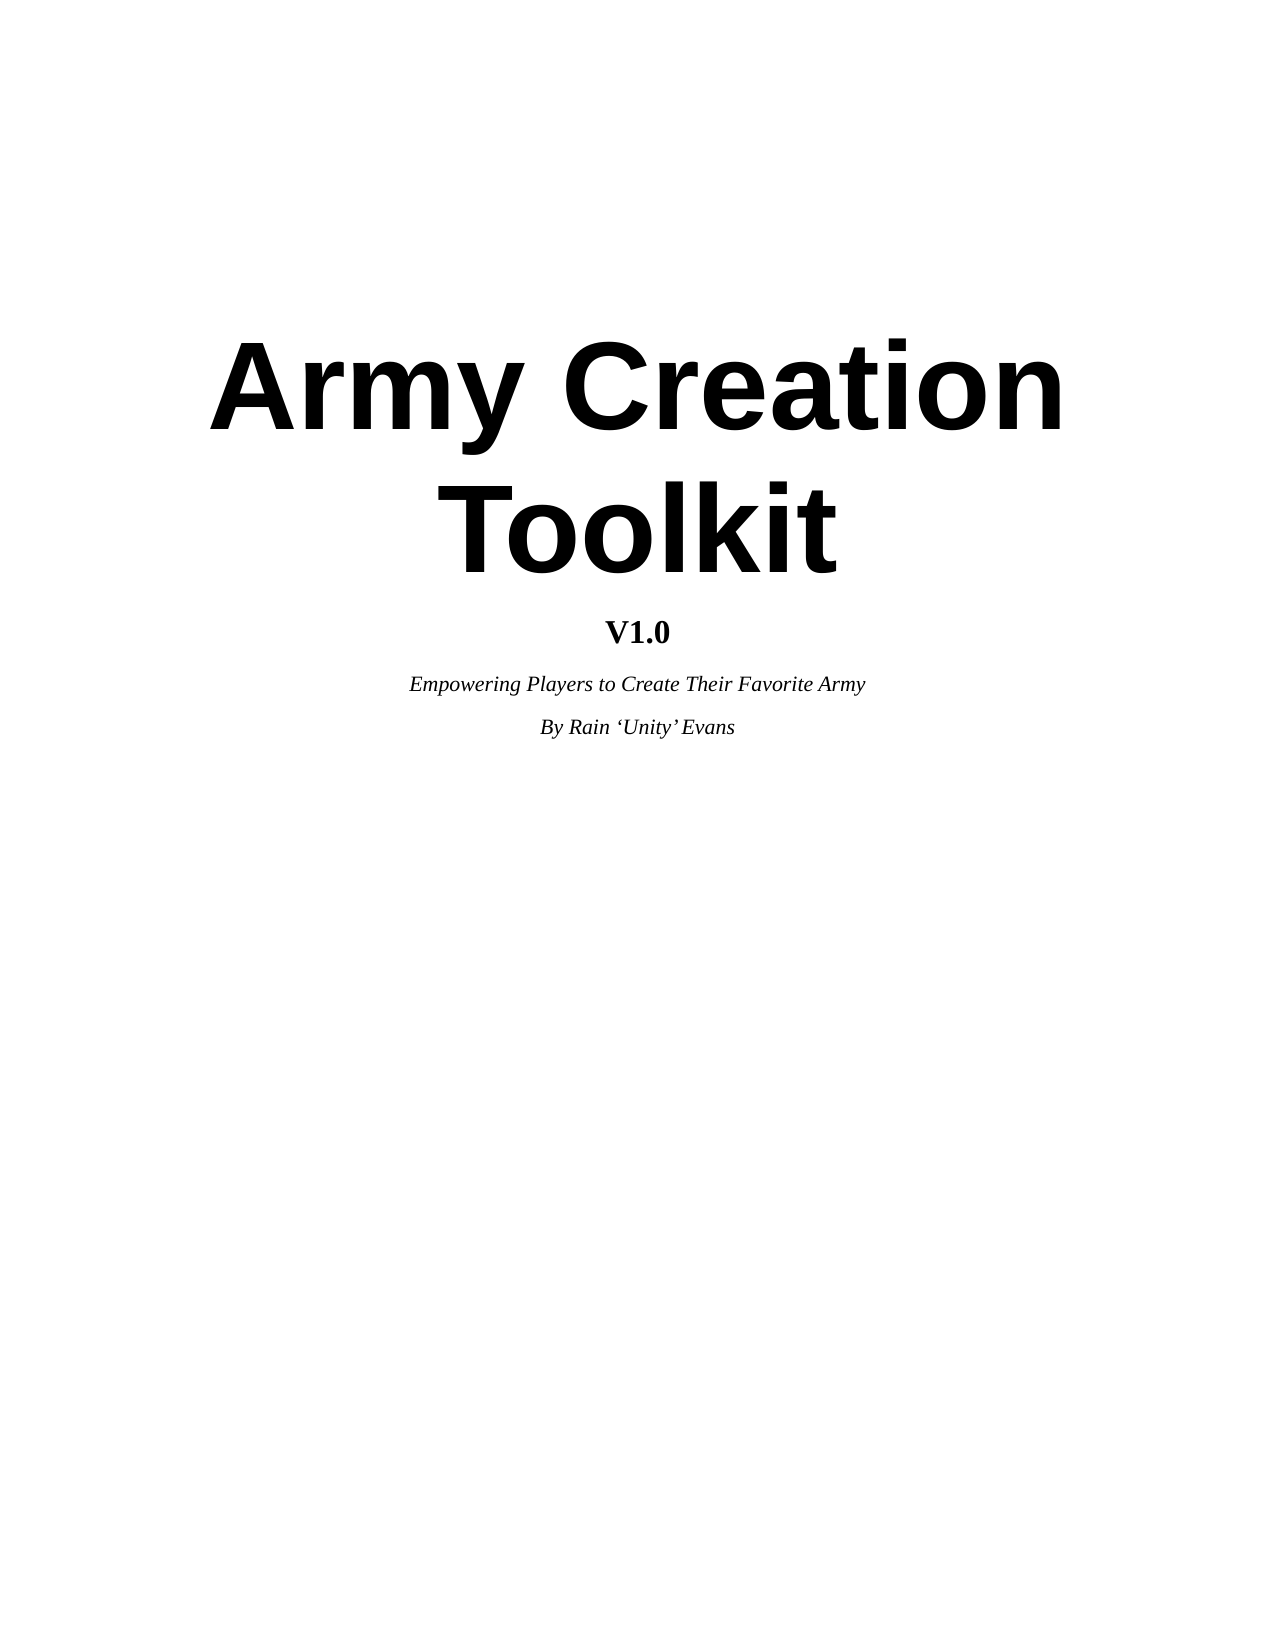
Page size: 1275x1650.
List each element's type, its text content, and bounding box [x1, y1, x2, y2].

text V1.0 [118, 612, 1157, 650]
text By Rain ‘Unity’ Evans [118, 714, 1157, 739]
text Empowering Players to Create Their Favorite Army [118, 671, 1157, 696]
title Army Creation Toolkit [118, 312, 1157, 599]
